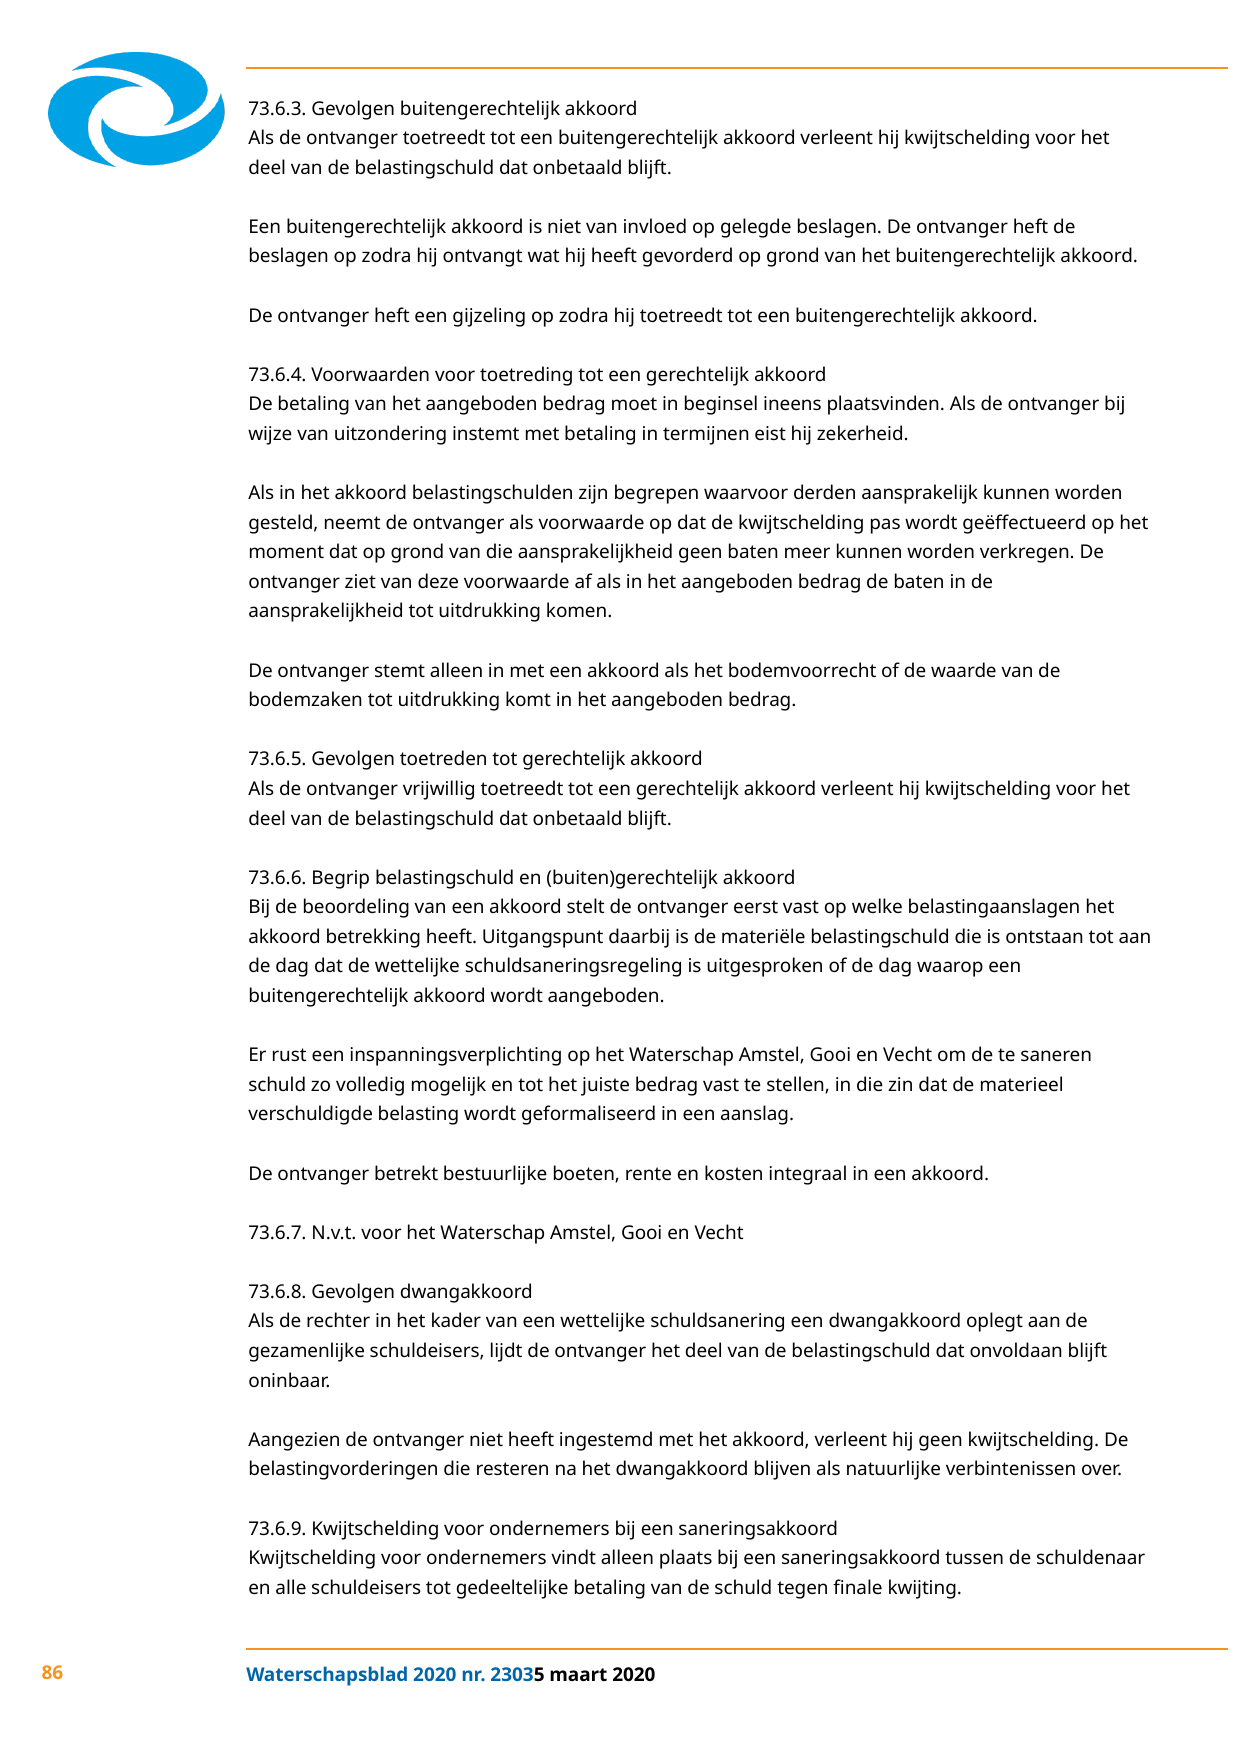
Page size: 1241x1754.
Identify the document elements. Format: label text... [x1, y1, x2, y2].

text 73.6.9. Kwijtschelding voor ondernemers bij een saneringsakkoord [248, 1515, 1152, 1541]
text Aangezien de ontvanger niet heeft ingestemd met het akkoord, verleent hij geen kwijtschelding. De belastingvorderingen die resteren na het dwangakkoord blijven als natuurlijke verbintenissen over. [248, 1426, 1152, 1481]
text Als de rechter in het kader van een wettelijke schuldsanering een dwangakkoord oplegt aan de gezamenlijke schuldeisers, lijdt de ontvanger het deel van de belastingschuld dat onvoldaan blijft oninbaar. [248, 1308, 1152, 1393]
text Als de ontvanger vrijwillig toetreedt tot een gerechtelijk akkoord verleent hij kwijtschelding voor het deel van de belastingschuld dat onbetaald blijft. [248, 775, 1152, 831]
picture [41, 47, 231, 172]
text Kwijtschelding voor ondernemers vindt alleen plaats bij een saneringsakkoord tussen de schuldenaar en alle schuldeisers tot gedeeltelijke betaling van de schuld tegen finale kwijting. [248, 1544, 1152, 1600]
text 73.6.3. Gevolgen buitengerechtelijk akkoord [248, 95, 1152, 121]
text 73.6.6. Begrip belastingschuld en (buiten)gerechtelijk akkoord [248, 864, 1152, 890]
text De betaling van het aangeboden bedrag moet in beginsel ineens plaatsvinden. Als de ontvanger bij wijze van uitzondering instemt met betaling in termijnen eist hij zekerheid. [248, 391, 1152, 446]
text De ontvanger stemt alleen in met een akkoord als het bodemvoorrecht of de waarde van de bodemzaken tot uitdrukking komt in het aangeboden bedrag. [248, 657, 1152, 712]
text 73.6.8. Gevolgen dwangakkoord [248, 1278, 1152, 1304]
text 73.6.4. Voorwaarden voor toetreding tot een gerechtelijk akkoord [248, 361, 1152, 387]
text 73.6.7. N.v.t. voor het Waterschap Amstel, Gooi en Vecht [248, 1219, 1152, 1245]
text De ontvanger betrekt bestuurlijke boeten, rente en kosten integraal in een akkoord. [248, 1160, 1152, 1186]
text Een buitengerechtelijk akkoord is niet van invloed op gelegde beslagen. De ontvanger heft de beslagen op zodra hij ontvangt wat hij heeft gevorderd op grond van het buitengerechtelijk akkoord. [248, 213, 1152, 268]
text De ontvanger heft een gijzeling op zodra hij toetreedt tot een buitengerechtelijk akkoord. [248, 302, 1152, 328]
text Er rust een inspanningsverplichting op het Waterschap Amstel, Gooi en Vecht om de te saneren schuld zo volledig mogelijk en tot het juiste bedrag vast te stellen, in die zin dat de materieel verschuldigde belasting wordt geformaliseerd in een aanslag. [248, 1041, 1152, 1126]
text 73.6.5. Gevolgen toetreden tot gerechtelijk akkoord [248, 746, 1152, 771]
text Als in het akkoord belastingschulden zijn begrepen waarvoor derden aansprakelijk kunnen worden gesteld, neemt de ontvanger als voorwaarde op dat de kwijtschelding pas wordt geëffectueerd op het moment dat op grond van die aansprakelijkheid geen baten meer kunnen worden verkregen. De ontvanger ziet van deze voorwaarde af als in het aangeboden bedrag de baten in de aansprakelijkheid tot uitdrukking komen. [248, 479, 1152, 623]
text Als de ontvanger toetreedt tot een buitengerechtelijk akkoord verleent hij kwijtschelding voor het deel van de belastingschuld dat onbetaald blijft. [248, 124, 1152, 180]
text Bij de beoordeling van een akkoord stelt de ontvanger eerst vast op welke belastingaanslagen het akkoord betrekking heeft. Uitgangspunt daarbij is de materiële belastingschuld die is ontstaan tot aan de dag dat de wettelijke schuldsaneringsregeling is uitgesproken of de dag waarop een buitengerechtelijk akkoord wordt aangeboden. [248, 893, 1152, 1008]
